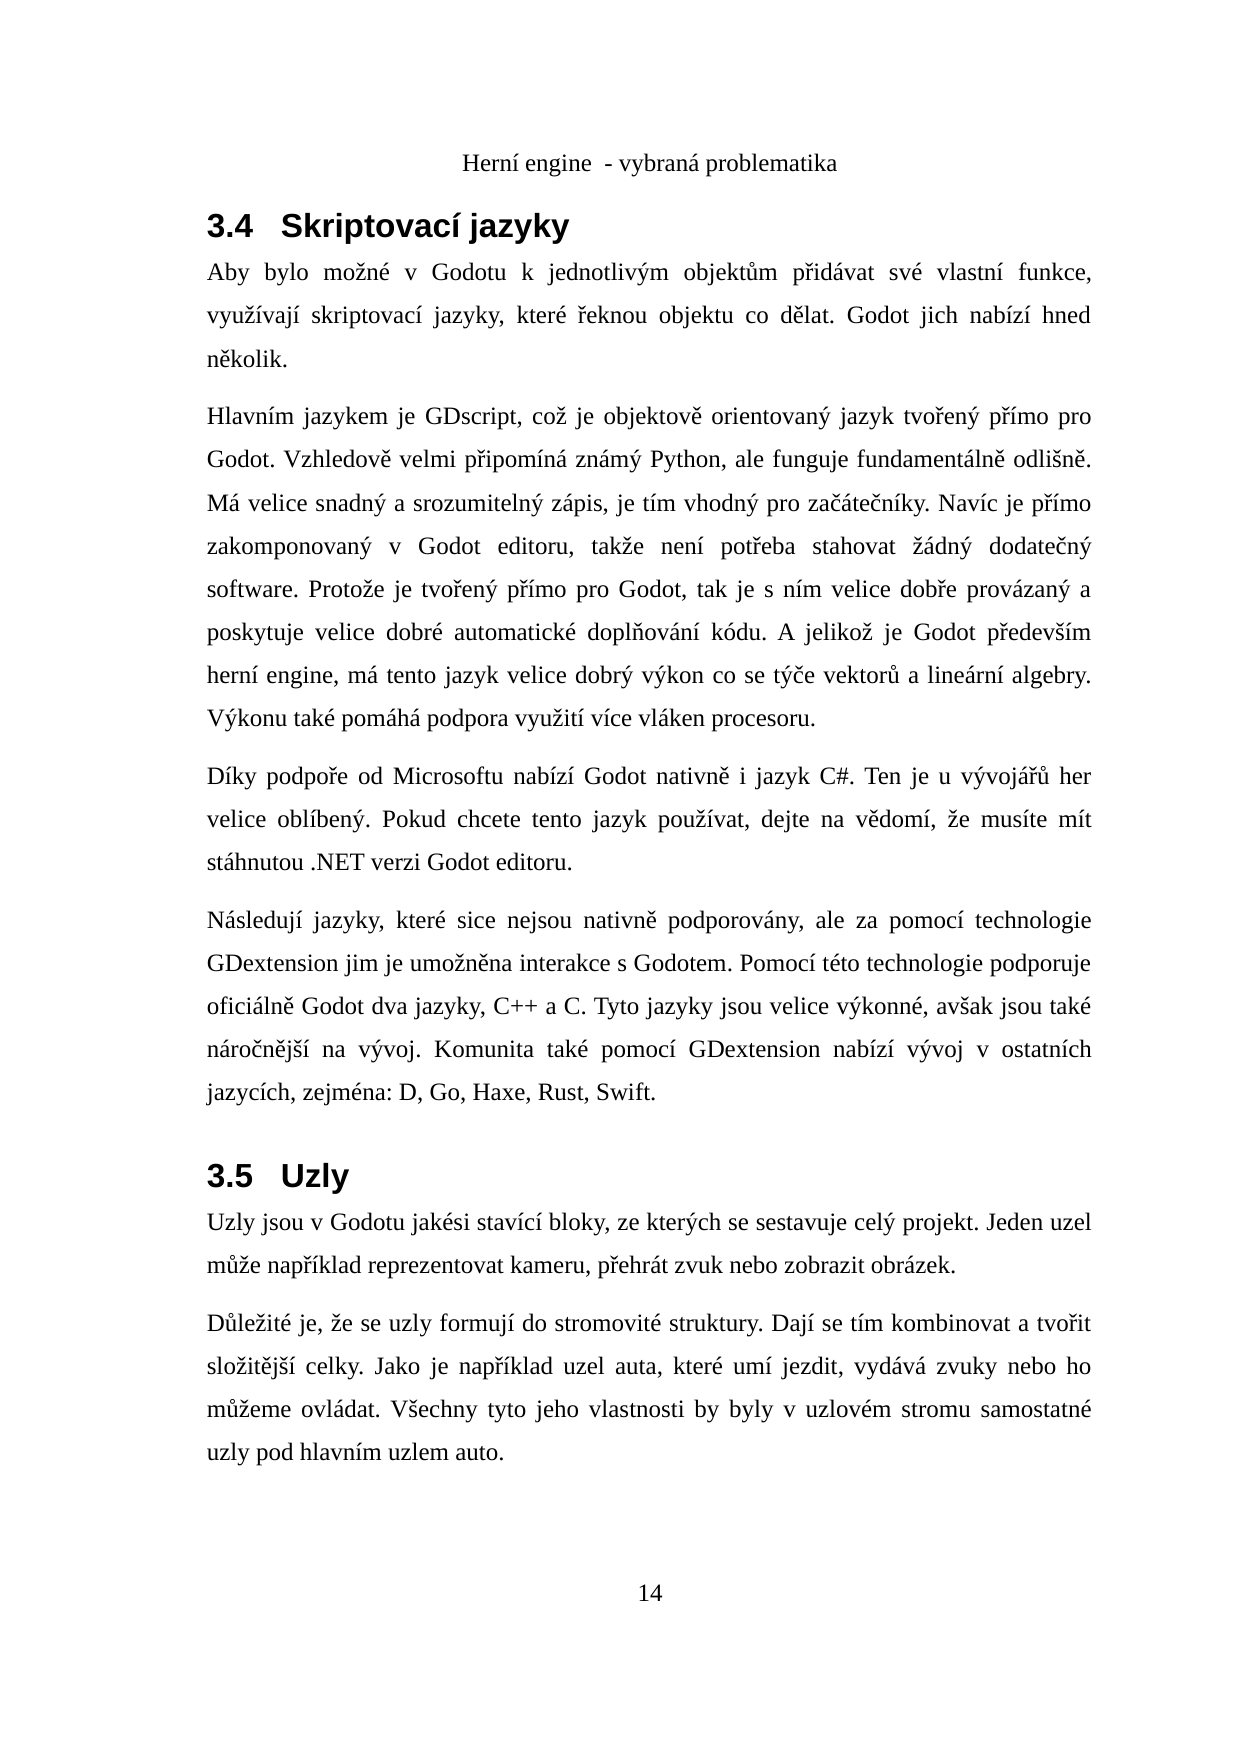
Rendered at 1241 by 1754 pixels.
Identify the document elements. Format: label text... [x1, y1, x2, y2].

text Díky podpoře od Microsoftu nabízí Godot nativně i jazyk C#. Ten je u vývojářů her velice oblíbený. Pokud chcete tento jazyk používat, dejte na vědomí, že musíte mít stáhnutou .NET verzi Godot editoru. [207, 761, 1093, 876]
text Uzly jsou v Godotu jakési stavící bloky, ze kterých se sestavuje celý projekt. Jeden uzel může například reprezentovat kameru, přehrát zvuk nebo zobrazit obrázek. [207, 1207, 1093, 1279]
text Hlavním jazykem je GDscript, což je objektově orientovaný jazyk tvořený přímo pro Godot. Vzhledově velmi připomíná známý Python, ale funguje fundamentálně odlišně. Má velice snadný a srozumitelný zápis, je tím vhodný pro začátečníky. Navíc je přímo zakomponovaný v Godot editoru, takže není potřeba stahovat žádný dodatečný software. Protože je tvořený přímo pro Godot, tak je s ním velice dobře provázaný a poskytuje velice dobré automatické doplňování kódu. A jelikož je Godot především herní engine, má tento jazyk velice dobrý výkon co se týče vektorů a lineární algebry. Výkonu také pomáhá podpora využití více vláken procesoru. [207, 401, 1093, 732]
text Následují jazyky, které sice nejsou nativně podporovány, ale za pomocí technologie GDextension jim je umožněna interakce s Godotem. Pomocí této technologie podporuje oficiálně Godot dva jazyky, C++ a C. Tyto jazyky jsou velice výkonné, avšak jsou také náročnější na vývoj. Komunita také pomocí GDextension nabízí vývoj v ostatních jazycích, zejména: D, Go, Haxe, Rust, Swift. [207, 905, 1093, 1106]
text Aby bylo možné v Godotu k jednotlivým objektům přidávat své vlastní funkce, využívají skriptovací jazyky, které řeknou objektu co dělat. Godot jich nabízí hned několik. [207, 257, 1093, 372]
subtitle Uzly [207, 1156, 1093, 1194]
text Důležité je, že se uzly formují do stromovité struktury. Dají se tím kombinovat a tvořit složitější celky. Jako je například uzel auta, které umí jezdit, vydává zvuky nebo ho můžeme ovládat. Všechny tyto jeho vlastnosti by byly v uzlovém stromu samostatné uzly pod hlavním uzlem auto. [207, 1308, 1093, 1466]
subtitle Skriptovací jazyky [207, 207, 1093, 245]
